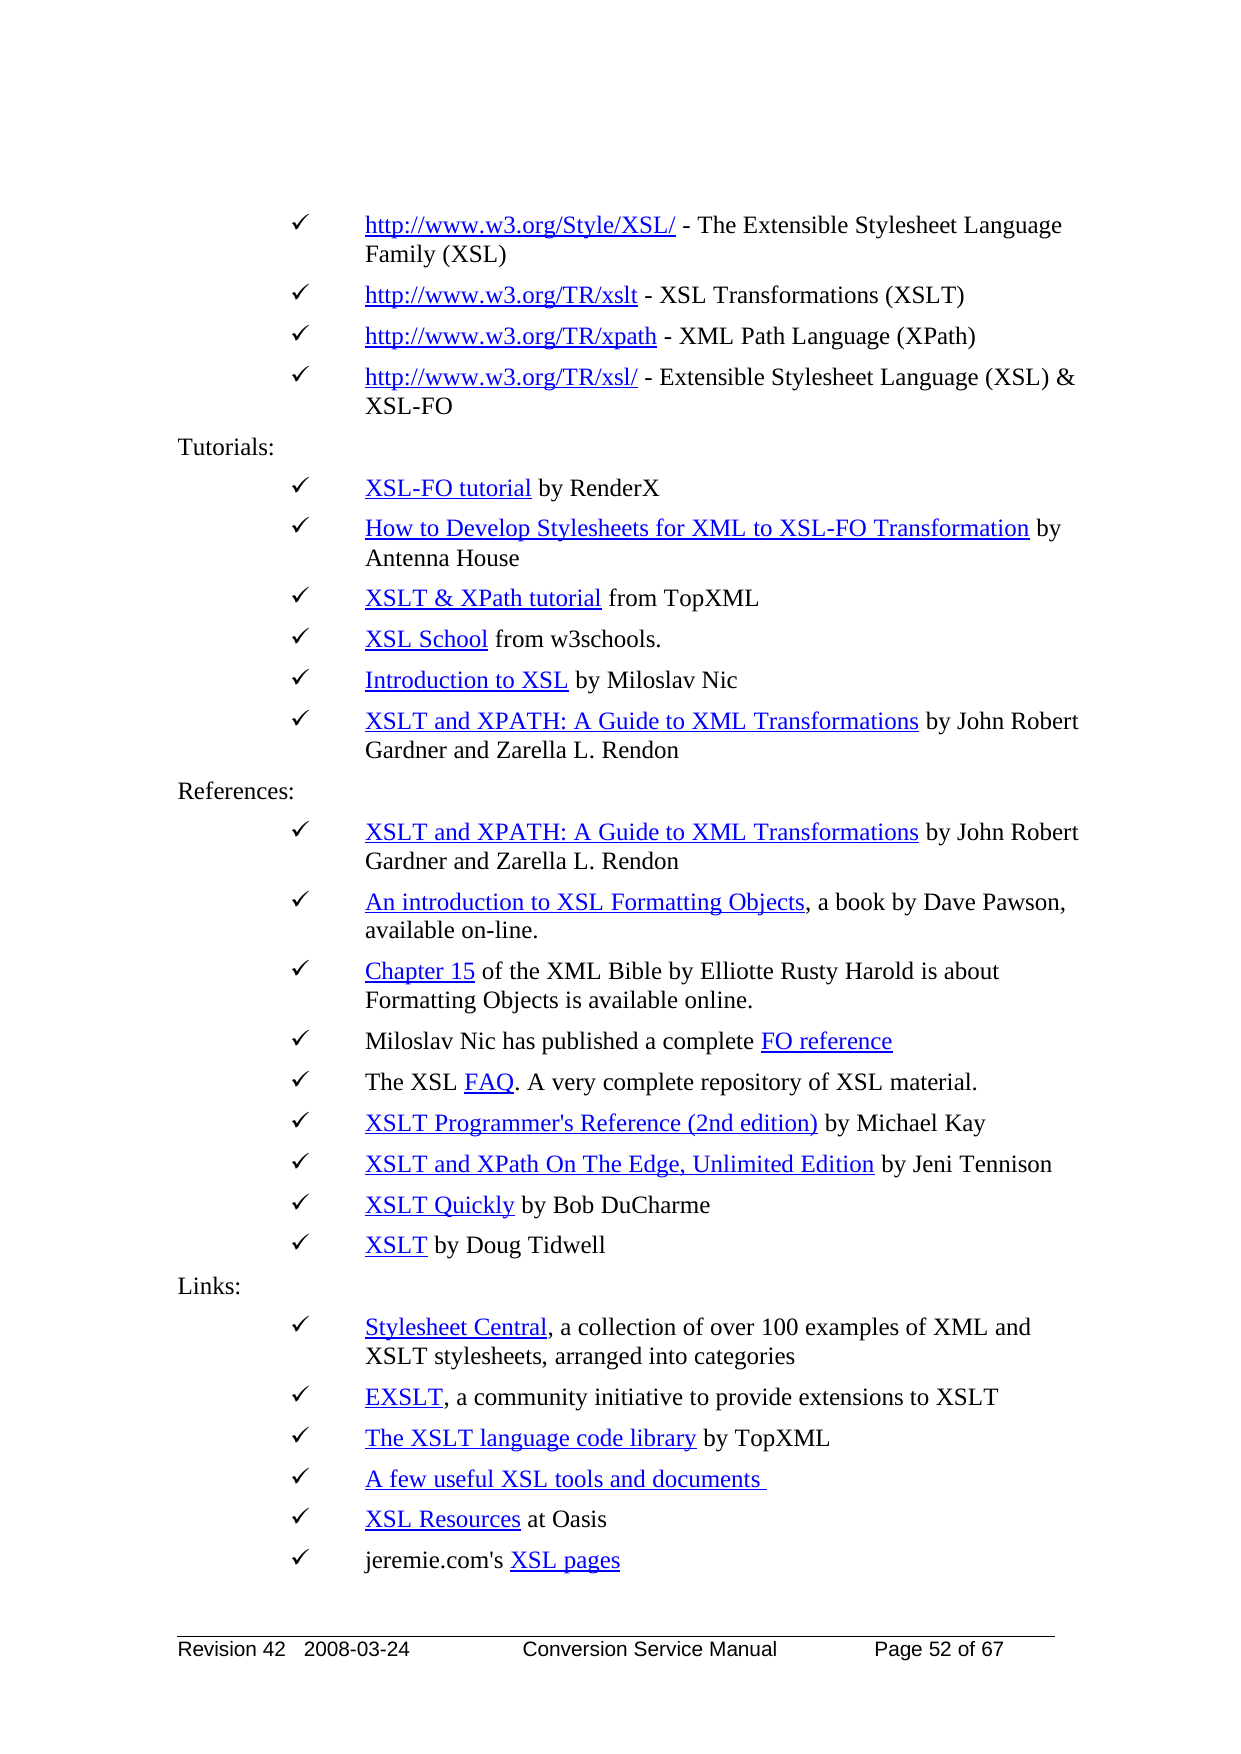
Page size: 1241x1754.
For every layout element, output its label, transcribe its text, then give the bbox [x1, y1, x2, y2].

list http://www.w3.org/Style/XSL/ - The Extensible Stylesheet Language Family (XSL) [290, 210, 1092, 268]
list http://www.w3.org/TR/xslt - XSL Transformations (XSLT) [290, 280, 1092, 309]
list Stylesheet Central, a collection of over 100 examples of XML and XSLT stylesheets, arranged into categories [290, 1312, 1092, 1370]
list http://www.w3.org/TR/xpath - XML Path Language (XPath) [290, 321, 1092, 350]
text Tutorials: [177, 432, 1092, 461]
list XSLT and XPATH: A Guide to XML Transformations by John Robert Gardner and Zarella L. Rendon [290, 706, 1092, 764]
list Introduction to XSL by Miloslav Nic [290, 665, 1092, 694]
list jeremie.com's XSL pages [290, 1545, 1092, 1574]
list The XSL FAQ. A very complete repository of XSL material. [290, 1067, 1092, 1096]
list XSL-FO tutorial by RenderX [290, 472, 1092, 502]
list http://www.w3.org/TR/xsl/ - Extensible Stylesheet Language (XSL) & XSL-FO [290, 362, 1092, 420]
list XSLT Programmer's Reference (2nd edition) by Michael Kay [290, 1108, 1092, 1137]
list Chapter 15 of the XML Bible by Elliotte Rusty Harold is about Formatting Objects is available online. [290, 956, 1092, 1014]
text Links: [177, 1271, 1092, 1300]
list EXSLT, a community initiative to provide extensions to XSLT [290, 1382, 1092, 1411]
list XSLT by Doug Tidwell [290, 1230, 1092, 1259]
list XSLT & XPath tutorial from TopXML [290, 583, 1092, 612]
list An introduction to XSL Formatting Objects, a book by Dave Pawson, available on-line. [290, 886, 1092, 944]
list The XSLT language code library by TopXML [290, 1423, 1092, 1452]
list Miloslav Nic has published a complete FO reference [290, 1026, 1092, 1055]
list XSLT and XPath On The Edge, Unlimited Edition by Jeni Tennison [290, 1149, 1092, 1178]
list A few useful XSL tools and documents [290, 1463, 1092, 1493]
list XSLT Quickly by Bob DuCharme [290, 1189, 1092, 1218]
text References: [177, 776, 1092, 805]
list XSL School from w3schools. [290, 624, 1092, 653]
list XSL Resources at Oasis [290, 1504, 1092, 1533]
list How to Develop Stylesheets for XML to XSL-FO Transformation by Antenna House [290, 513, 1092, 571]
list XSLT and XPATH: A Guide to XML Transformations by John Robert Gardner and Zarella L. Rendon [290, 816, 1092, 874]
